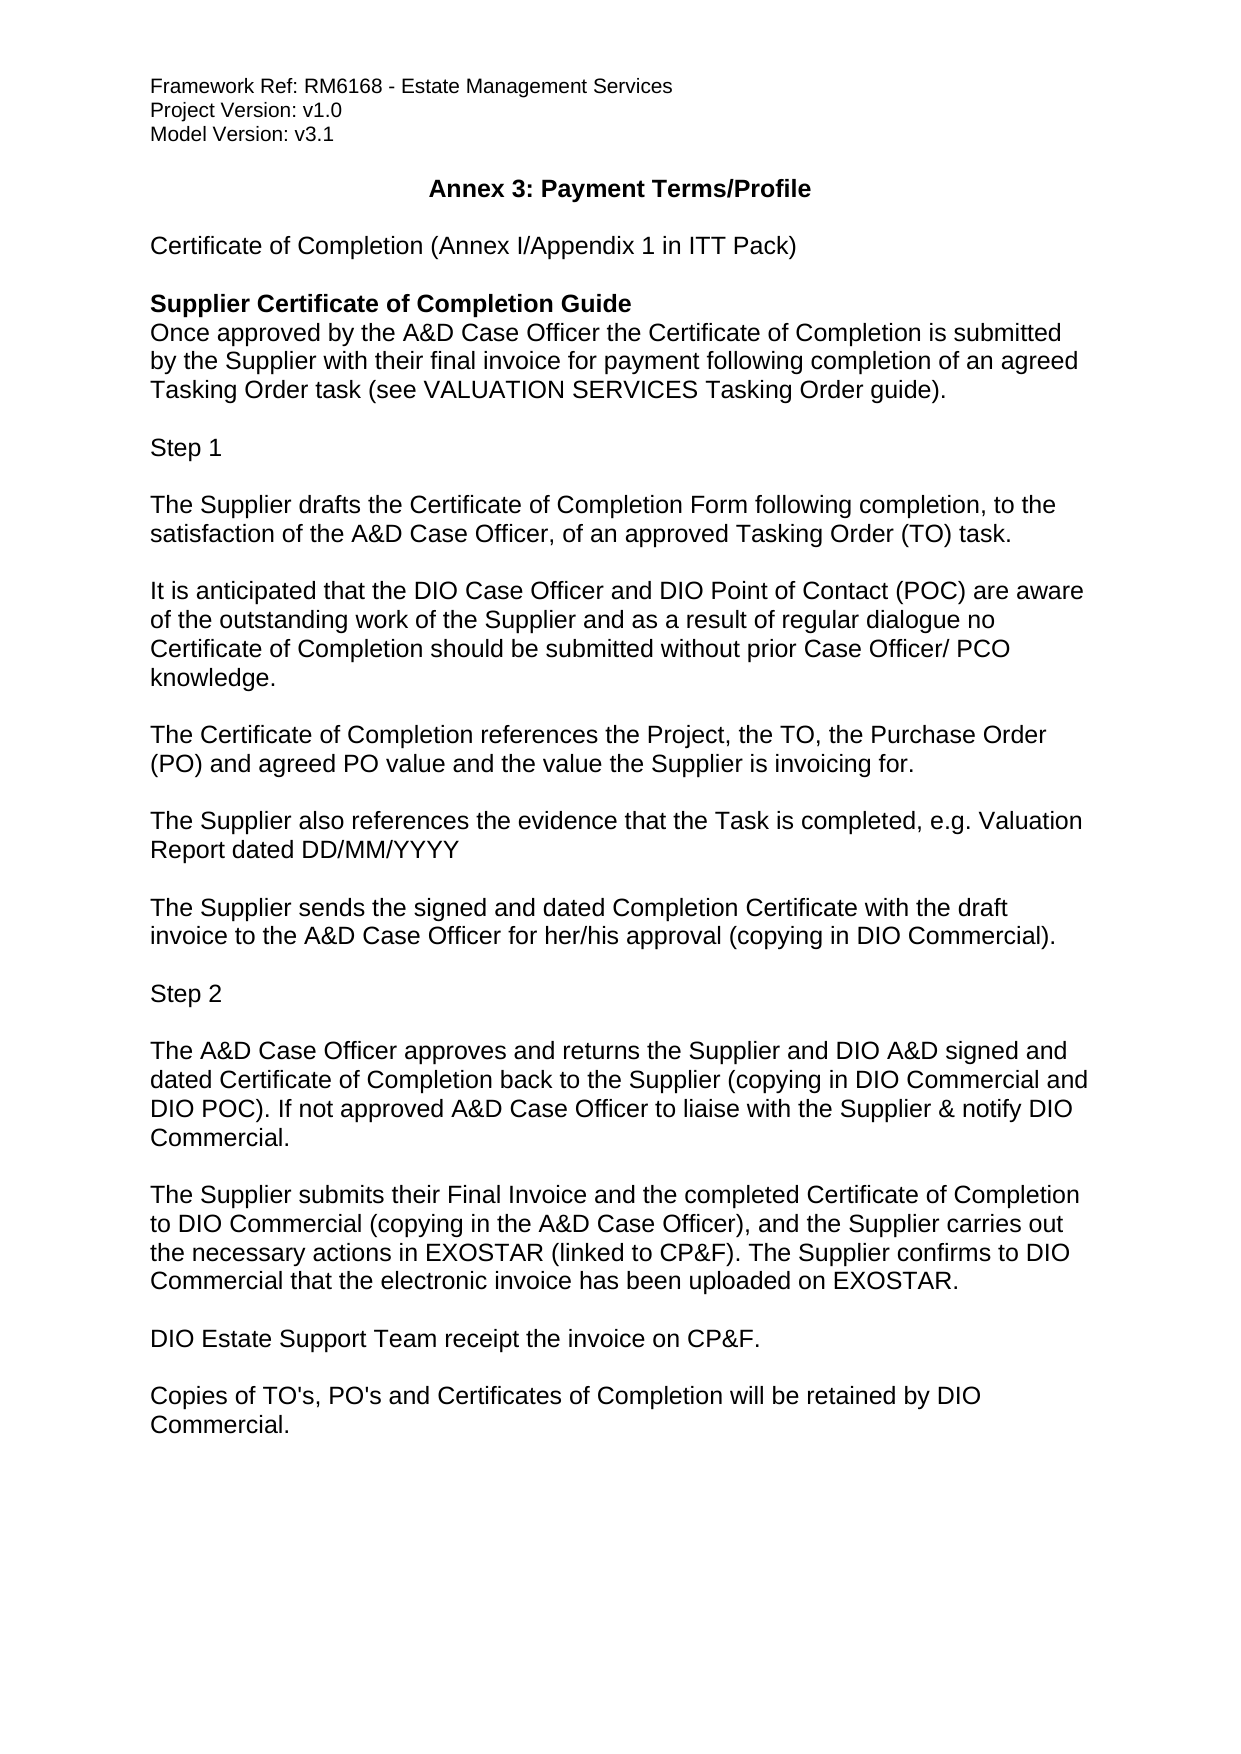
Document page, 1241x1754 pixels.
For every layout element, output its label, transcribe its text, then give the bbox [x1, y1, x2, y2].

text The Supplier submits their Final Invoice and the completed Certificate of Completion to DIO Commercial (copying in the A&D Case Officer), and the Supplier carries out the necessary actions in EXOSTAR (linked to CP&F). The Supplier confirms to DIO Commercial that the electronic invoice has been uploaded on EXOSTAR. [150, 1180, 1090, 1295]
text The Certificate of Completion references the Project, the TO, the Purchase Order (PO) and agreed PO value and the value the Supplier is invoicing for. [150, 720, 1090, 777]
text It is anticipated that the DIO Case Officer and DIO Point of Contact (POC) are aware of the outstanding work of the Supplier and as a result of regular dialogue no Certificate of Completion should be submitted without prior Case Officer/ PCO knowledge. [150, 576, 1090, 691]
text The Supplier also references the evidence that the Task is completed, e.g. Valuation Report dated DD/MM/YYYY [150, 806, 1090, 864]
text Annex 3: Payment Terms/Profile [150, 174, 1090, 202]
text DIO Estate Support Team receipt the invoice on CP&F. [150, 1324, 1090, 1352]
text Certificate of Completion (Annex I/Appendix 1 in ITT Pack) [150, 231, 1090, 260]
text The A&D Case Officer approves and returns the Supplier and DIO A&D signed and dated Certificate of Completion back to the Supplier (copying in DIO Commercial and DIO POC). If not approved A&D Case Officer to liaise with the Supplier & notify DIO Commercial. [150, 1036, 1090, 1151]
text Step 2 [150, 979, 1090, 1007]
text Step 1 [150, 432, 1090, 461]
text Copies of TO's, PO's and Certificates of Completion will be retained by DIO Commercial. [150, 1381, 1090, 1439]
text Once approved by the A&D Case Officer the Certificate of Completion is submitted by the Supplier with their final invoice for payment following completion of an agreed Tasking Order task (see VALUATION SERVICES Tasking Order guide). [150, 317, 1090, 404]
text Supplier Certificate of Completion Guide [150, 289, 1090, 317]
text The Supplier sends the signed and dated Completion Certificate with the draft invoice to the A&D Case Officer for her/his approval (copying in DIO Commercial). [150, 892, 1090, 950]
text The Supplier drafts the Certificate of Completion Form following completion, to the satisfaction of the A&D Case Officer, of an approved Tasking Order (TO) task. [150, 490, 1090, 547]
